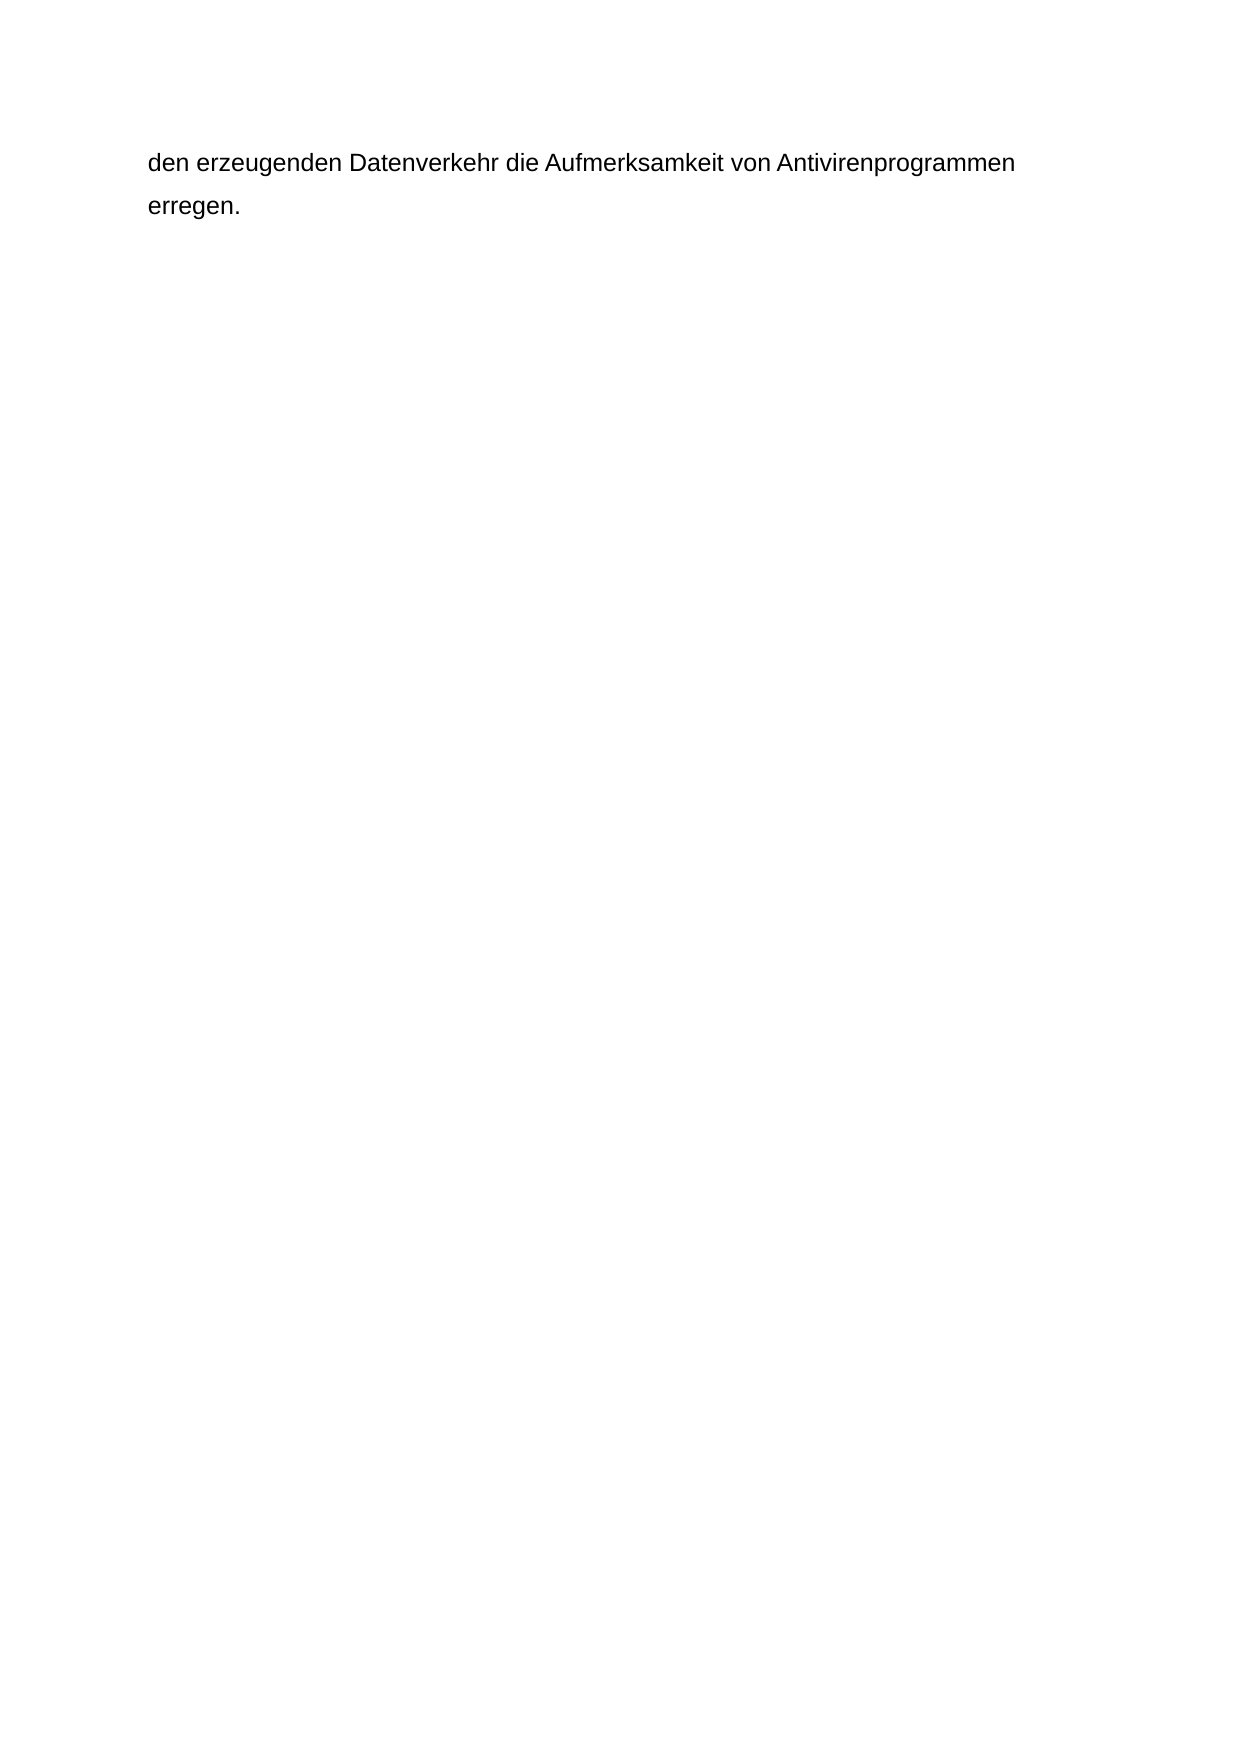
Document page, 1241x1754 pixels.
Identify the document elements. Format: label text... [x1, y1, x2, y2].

text den erzeugenden Datenverkehr die Aufmerksamkeit von Antivirenprogrammen erregen. [148, 148, 1093, 219]
